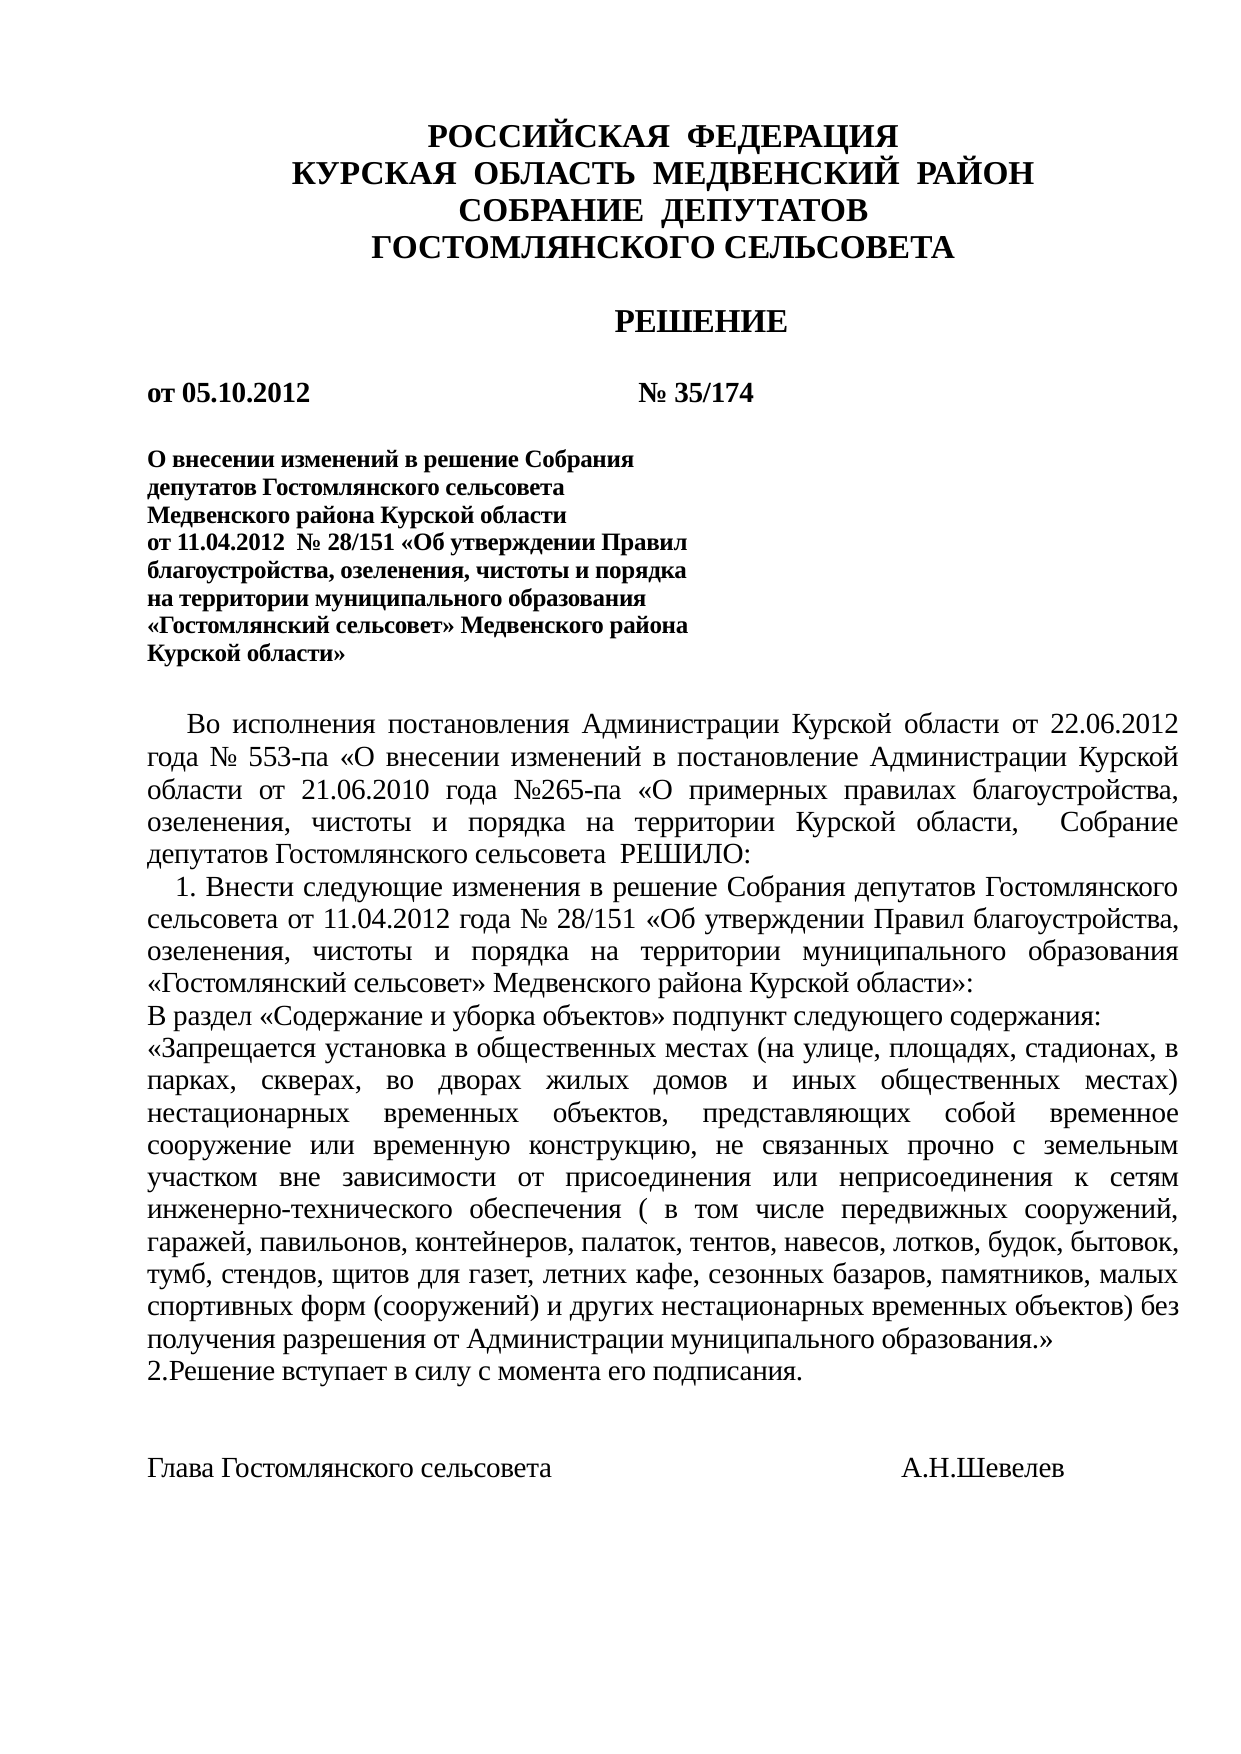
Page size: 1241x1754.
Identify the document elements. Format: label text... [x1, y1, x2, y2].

text благоустройства, озеленения, чистоты и порядка [147, 556, 1240, 584]
text Медвенского района Курской области [147, 501, 1240, 528]
text 1. Внести следующие изменения в решение Собрания депутатов Гостомлянского сельсовета от 11.04.2012 года № 28/151 «Об утверждении Правил благоустройства, озеленения, чистоты и порядка на территории муниципального образования «Гостомлянский сельсовет» Медвенского района Курской области»: [147, 870, 1179, 999]
text «Гостомлянский сельсовет» Медвенского района [147, 612, 1240, 639]
text РЕШЕНИЕ [147, 302, 1240, 339]
text СОБРАНИЕ ДЕПУТАТОВ [147, 192, 1179, 229]
text от 05.10.2012 № 35/174 [147, 376, 1240, 408]
text В раздел «Содержание и уборка объектов» подпункт следующего содержания: [147, 999, 1179, 1031]
text от 11.04.2012 № 28/151 «Об утверждении Правил [147, 528, 1240, 556]
text депутатов Гостомлянского сельсовета [147, 473, 1240, 501]
text ГОСТОМЛЯНСКОГО СЕЛЬСОВЕТА [147, 229, 1179, 266]
text КУРСКАЯ ОБЛАСТЬ МЕДВЕНСКИЙ РАЙОН [147, 155, 1179, 192]
text Курской области» [147, 639, 1240, 667]
text «Запрещается установка в общественных местах (на улице, площадях, стадионах, в парках, скверах, во дворах жилых домов и иных общественных местах) нестационарных временных объектов, представляющих собой временное сооружение или временную конструкцию, не связанных прочно с земельным участком вне зависимости от присоединения или неприсоединения к сетям инженерно-технического обеспечения ( в том числе передвижных сооружений, гаражей, павильонов, контейнеров, палаток, тентов, навесов, лотков, будок, бытовок, тумб, стендов, щитов для газет, летних кафе, сезонных базаров, памятников, малых спортивных форм (сооружений) и других нестационарных временных объектов) без получения разрешения от Администрации муниципального образования.» [147, 1031, 1179, 1354]
text Глава Гостомлянского сельсовета А.Н.Шевелев [147, 1451, 1179, 1483]
text Во исполнения постановления Администрации Курской области от 22.06.2012 года № 553-па «О внесении изменений в постановление Администрации Курской области от 21.06.2010 года №265-па «О примерных правилах благоустройства, озеленения, чистоты и порядка на территории Курской области, Собрание депутатов Гостомлянского сельсовета РЕШИЛО: [147, 704, 1179, 870]
text на территории муниципального образования [147, 584, 1240, 612]
list Решение вступает в силу с момента его подписания. [147, 1354, 1179, 1387]
text О внесении изменений в решение Собрания [147, 445, 1240, 473]
text РОССИЙСКАЯ ФЕДЕРАЦИЯ [147, 118, 1179, 155]
